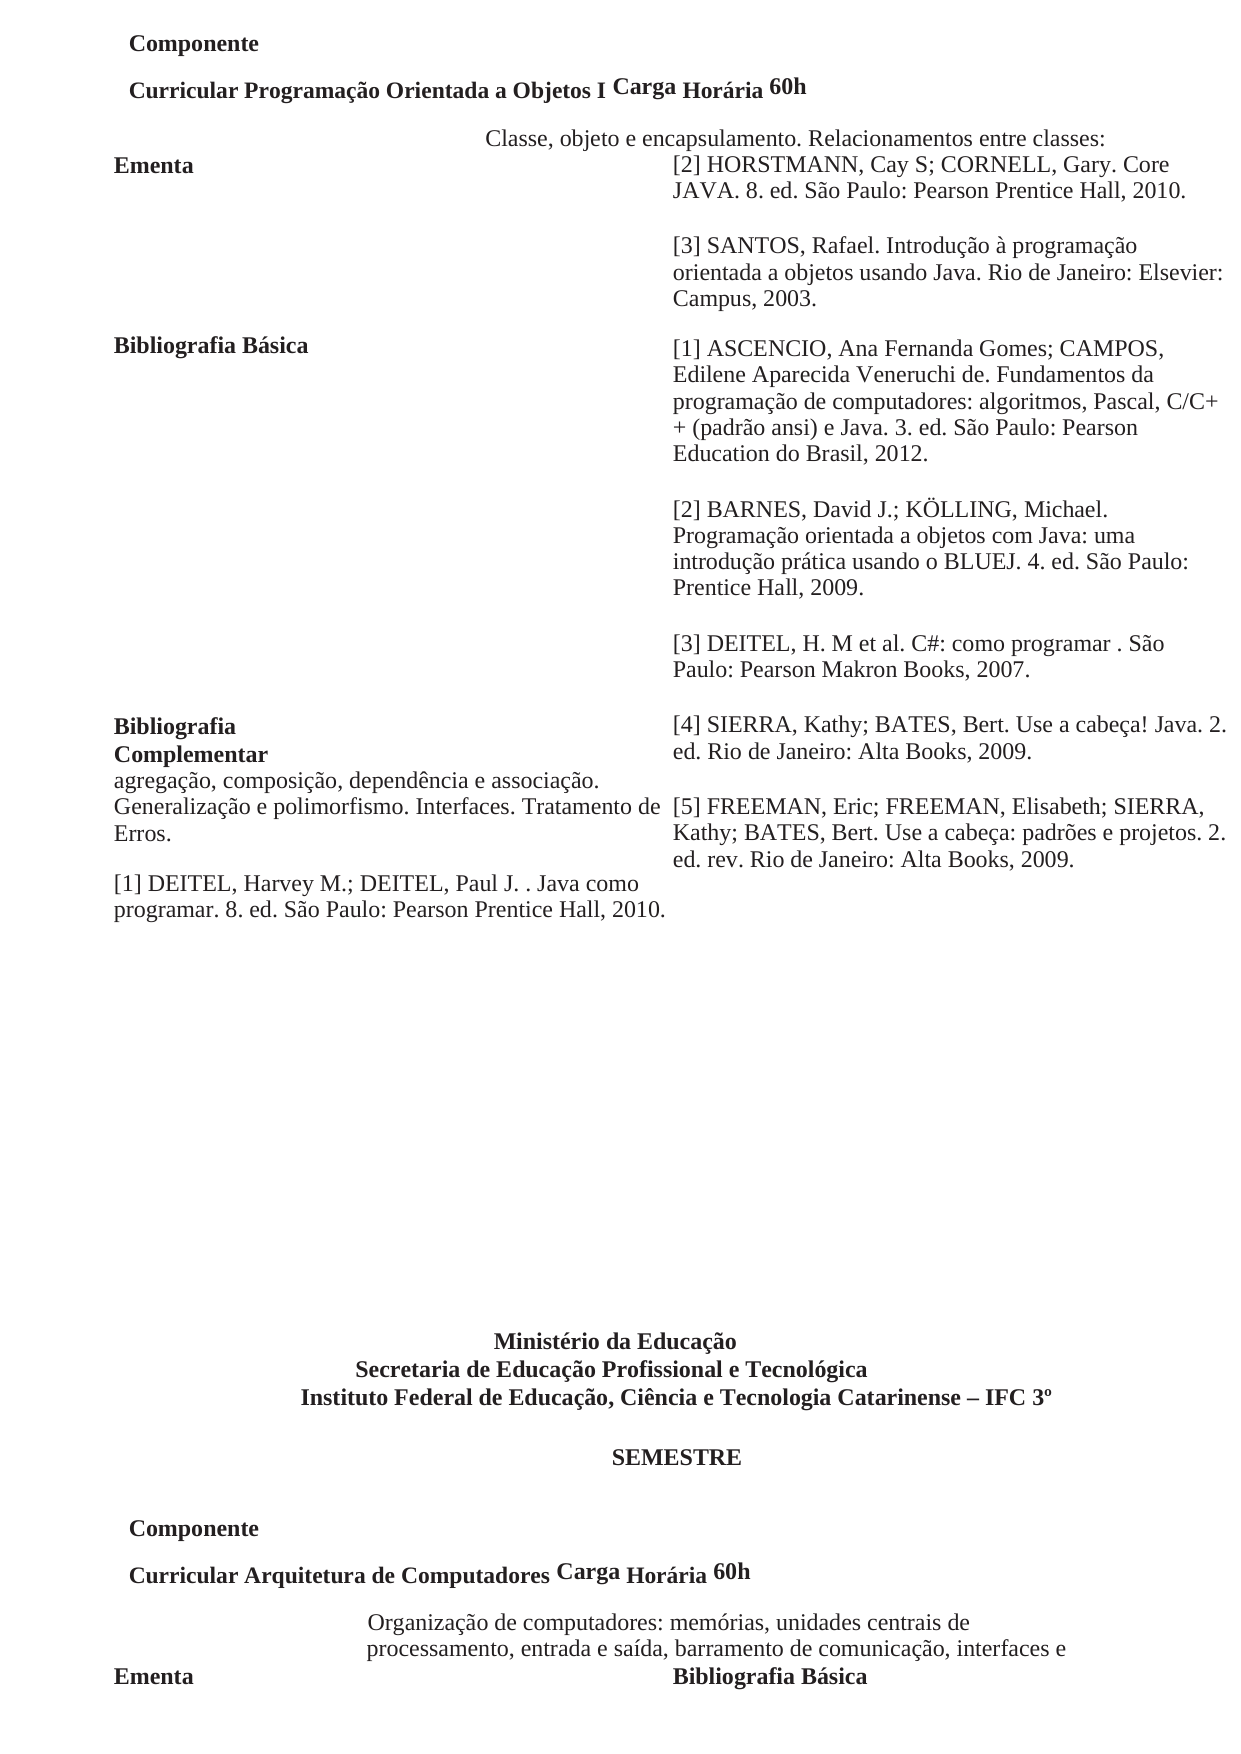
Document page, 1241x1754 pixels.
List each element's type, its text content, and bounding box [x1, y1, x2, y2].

text Classe, objeto e encapsulamento. Relacionamentos entre classes: [114, 124, 1106, 151]
text [2] HORSTMANN, Cay S; CORNELL, Gary. Core JAVA. 8. ed. São Paulo: Pearson Prentice Hall, 2010. [673, 151, 1231, 204]
text Bibliografia Básica [114, 331, 673, 359]
text [1] DEITEL, Harvey M.; DEITEL, Paul J. . Java como programar. 8. ed. São Paulo: Pearson Prentice Hall, 2010. [114, 870, 673, 923]
text Instituto Federal de Educação, Ciência e Tecnologia Catarinense – IFC 3º SEMESTRE [299, 1382, 1055, 1471]
text [3] SANTOS, Rafael. Introdução à programação orientada a objetos usando Java. Rio de Janeiro: Elsevier: Campus, 2003. [673, 233, 1231, 312]
text Curricular Arquitetura de Computadores Carga Horária 60h [128, 1542, 1062, 1588]
text agregação, composição, dependência e associação. Generalização e polimorfismo. Interfaces. Tratamento de Erros. [114, 768, 673, 846]
text Secretaria de Educação Profissional e Tecnológica [355, 1355, 1231, 1382]
text Bibliografia [114, 712, 673, 740]
text Ministério da Educação [493, 1327, 1231, 1355]
picture [117, 1152, 367, 1237]
text [2] BARNES, David J.; KÖLLING, Michael. Programação orientada a objetos com Java: uma introdução prática usando o BLUEJ. 4. ed. São Paulo: Prentice Hall, 2009. [673, 496, 1231, 601]
text [5] FREEMAN, Eric; FREEMAN, Elisabeth; SIERRA, Kathy; BATES, Bert. Use a cabeça: padrões e projetos. 2. ed. rev. Rio de Janeiro: Alta Books, 2009. [673, 794, 1231, 872]
text Ementa [114, 151, 673, 179]
text [4] SIERRA, Kathy; BATES, Bert. Use a cabeça! Java. 2. ed. Rio de Janeiro: Alta Books, 2009. [673, 712, 1231, 764]
text Curricular Programação Orientada a Objetos I Carga Horária 60h [128, 56, 1062, 103]
text Organização de computadores: memórias, unidades centrais de processamento, entrada e saída, barramento de comunicação, interfaces e [366, 1609, 1106, 1661]
text Bibliografia Básica [673, 1662, 1231, 1690]
picture [555, 1236, 647, 1328]
text [3] DEITEL, H. M et al. C#: como programar . São Paulo: Pearson Makron Books, 2007. [673, 630, 1231, 683]
text Componente [128, 29, 1231, 56]
text Complementar [114, 740, 673, 768]
text [1] ASCENCIO, Ana Fernanda Gomes; CAMPOS, Edilene Aparecida Veneruchi de. Fundamentos da programação de computadores: algoritmos, Pascal, C/C++ (padrão ansi) e Java. 3. ed. São Paulo: Pearson Education do Brasil, 2012. [673, 336, 1231, 467]
text Componente [128, 1514, 1231, 1542]
text Ementa [114, 1662, 673, 1690]
